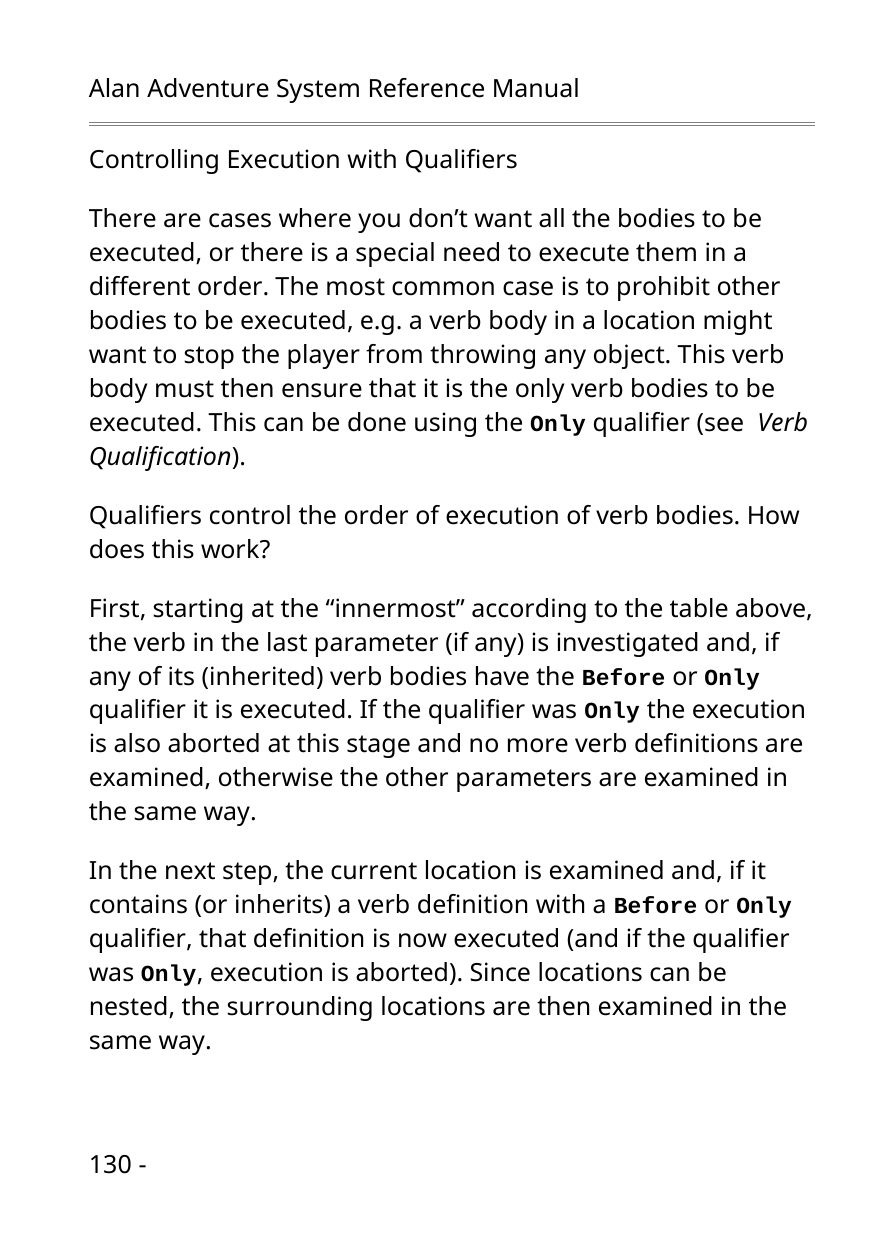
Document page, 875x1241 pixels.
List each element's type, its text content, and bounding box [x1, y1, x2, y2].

text First, starting at the “innermost” according to the table above, the verb in the last parameter (if any) is investigated and, if any of its (inherited) verb bodies have the Before or Only qualifier it is executed. If the qualifier was Only the execution is also aborted at this stage and no more verb definitions are examined, otherwise the other parameters are examined in the same way. [88, 591, 815, 828]
text Qualifiers control the order of execution of verb bodies. How does this work? [88, 498, 815, 566]
text In the next step, the current location is examined and, if it contains (or inherits) a verb definition with a Before or Only qualifier, that definition is now executed (and if the qualifier was Only, execution is aborted). Since locations can be nested, the surrounding locations are then examined in the same way. [88, 853, 815, 1057]
text There are cases where you don’t want all the bodies to be executed, or there is a special need to execute them in a different order. The most common case is to prohibit other bodies to be executed, e.g. a verb body in a location might want to stop the player from throwing any object. This verb body must then ensure that it is the only verb bodies to be executed. This can be done using the Only qualifier (see Verb Qualification). [88, 201, 815, 473]
subtitle Controlling Execution with Qualifiers [88, 142, 815, 176]
